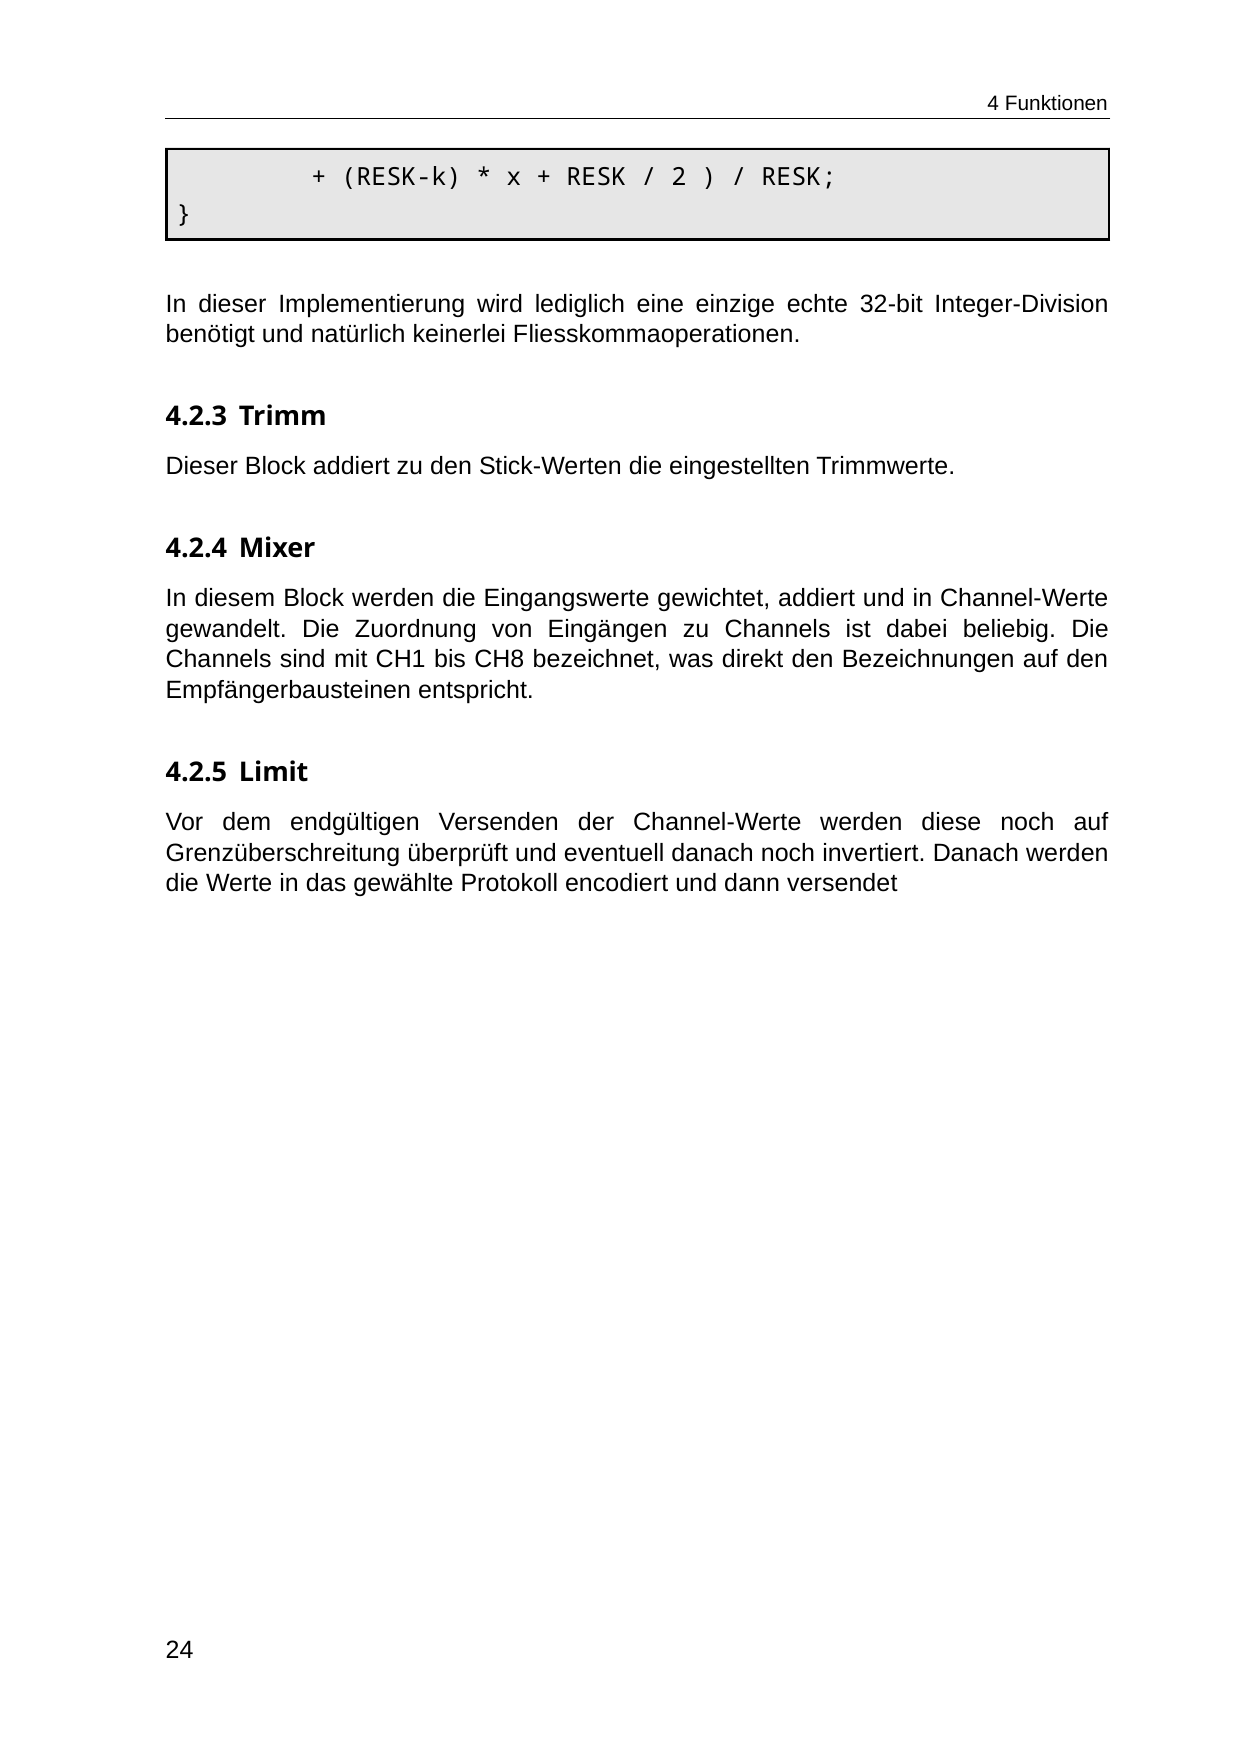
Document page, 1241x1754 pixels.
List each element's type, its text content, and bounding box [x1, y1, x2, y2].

text } [168, 185, 1108, 238]
text + (RESK-k) * x + RESK / 2 ) / RESK; [168, 150, 1108, 185]
text In diesem Block werden die Eingangswerte gewichtet, addiert und in Channel-Werte gewandelt. Die Zuordnung von Eingängen zu Channels ist dabei beliebig. Die Channels sind mit CH1 bis CH8 bezeichnet, was direkt den Bezeichnungen auf den Empfängerbausteinen entspricht. [165, 584, 1110, 704]
subtitle Trimm [165, 397, 1110, 434]
text Vor dem endgültigen Versenden der Channel-Werte werden diese noch auf Grenzüberschreitung überprüft und eventuell danach noch invertiert. Danach werden die Werte in das gewählte Protokoll encodiert und dann versendet [165, 808, 1110, 897]
text In dieser Implementierung wird lediglich eine einzige echte 32-bit Integer-Division benötigt und natürlich keinerlei Fliesskommaoperationen. [165, 290, 1110, 348]
text Dieser Block addiert zu den Stick-Werten die eingestellten Trimmwerte. [165, 452, 1110, 480]
subtitle Limit [165, 753, 1110, 789]
subtitle Mixer [165, 529, 1110, 566]
